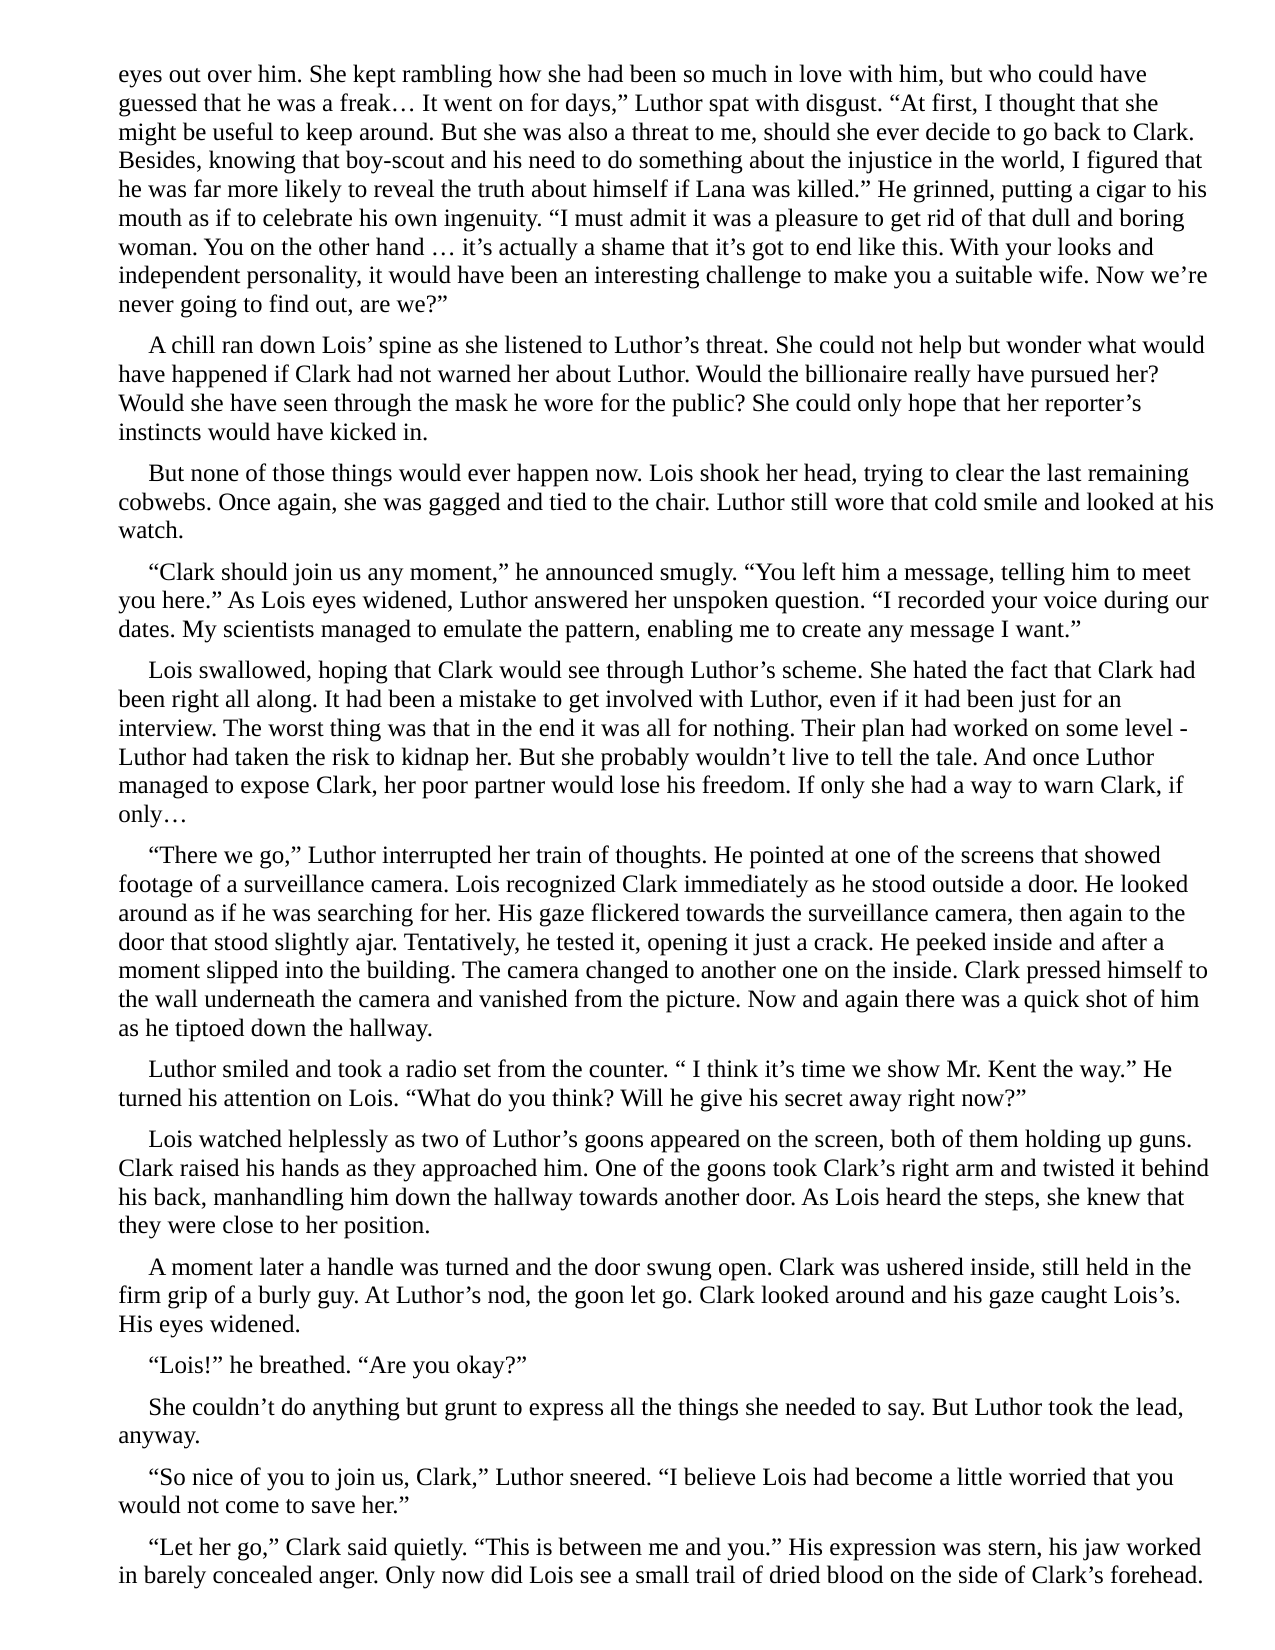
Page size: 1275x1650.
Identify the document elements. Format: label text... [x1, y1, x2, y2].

text “Let her go,” Clark said quietly. “This is between me and you.” His expression was stern, his jaw worked in barely concealed anger. Only now did Lois see a small trail of dried blood on the side of Clark’s forehead. [118, 1532, 1216, 1589]
text Luthor smiled and took a radio set from the counter. “ I think it’s time we show Mr. Kent the way.” He turned his attention on Lois. “What do you think? Will he give his secret away right now?” [118, 1054, 1216, 1112]
text But none of those things would ever happen now. Lois shook her head, trying to clear the last remaining cobwebs. Once again, she was gagged and tied to the chair. Luthor still wore that cold smile and looked at his watch. [118, 458, 1216, 544]
text “Clark should join us any moment,” he announced smugly. “You left him a message, telling him to meet you here.” As Lois eyes widened, Luthor answered her unspoken question. “I recorded your voice during our dates. My scientists managed to emulate the pattern, enabling me to create any message I want.” [118, 557, 1216, 643]
text eyes out over him. She kept rambling how she had been so much in love with him, but who could have guessed that he was a freak… It went on for days,” Luthor spat with disgust. “At first, I thought that she might be useful to keep around. But she was also a threat to me, should she ever decide to go back to Clark. Besides, knowing that boy-scout and his need to do something about the injustice in the world, I figured that he was far more likely to reveal the truth about himself if Lana was killed.” He grinned, putting a cigar to his mouth as if to celebrate his own ingenuity. “I must admit it was a pleasure to get rid of that dull and boring woman. You on the other hand … it’s actually a shame that it’s got to end like this. With your looks and independent personality, it would have been an interesting challenge to make you a suitable wife. Now we’re never going to find out, are we?” [118, 59, 1216, 318]
text Lois swallowed, hoping that Clark would see through Luthor’s scheme. She hated the fact that Clark had been right all along. It had been a mistake to get involved with Luthor, even if it had been just for an interview. The worst thing was that in the end it was all for nothing. Their plan had worked on some level - Luthor had taken the risk to kidnap her. But she probably wouldn’t live to tell the tale. And once Luthor managed to expose Clark, her poor partner would lose his freedom. If only she had a way to warn Clark, if only… [118, 655, 1216, 828]
text She couldn’t do anything but grunt to express all the things she needed to say. But Luthor took the lead, anyway. [118, 1392, 1216, 1449]
text “So nice of you to join us, Clark,” Luthor sneered. “I believe Lois had become a little worried that you would not come to save her.” [118, 1462, 1216, 1519]
text Lois watched helplessly as two of Luthor’s goons appeared on the screen, both of them holding up guns. Clark raised his hands as they approached him. One of the goons took Clark’s right arm and twisted it behind his back, manhandling him down the hallway towards another door. As Lois heard the steps, she knew that they were close to her position. [118, 1124, 1216, 1239]
text “There we go,” Luthor interrupted her train of thoughts. He pointed at one of the screens that showed footage of a surveillance camera. Lois recognized Clark immediately as he stood outside a door. He looked around as if he was searching for her. His gaze flickered towards the surveillance camera, then again to the door that stood slightly ajar. Tentatively, he tested it, opening it just a crack. He peeked inside and after a moment slipped into the building. The camera changed to another one on the inside. Clark pressed himself to the wall underneath the camera and vanished from the picture. Now and again there was a quick shot of him as he tiptoed down the hallway. [118, 840, 1216, 1042]
text A chill ran down Lois’ spine as she listened to Luthor’s threat. She could not help but wonder what would have happened if Clark had not warned her about Luthor. Would the billionaire really have pursued her? Would she have seen through the mask he wore for the public? She could only hope that her reporter’s instincts would have kicked in. [118, 330, 1216, 445]
text A moment later a handle was turned and the door swung open. Clark was ushered inside, still held in the firm grip of a burly guy. At Luthor’s nod, the goon let go. Clark looked around and his gaze caught Lois’s. His eyes widened. [118, 1252, 1216, 1338]
text “Lois!” he breathed. “Are you okay?” [118, 1350, 1216, 1379]
